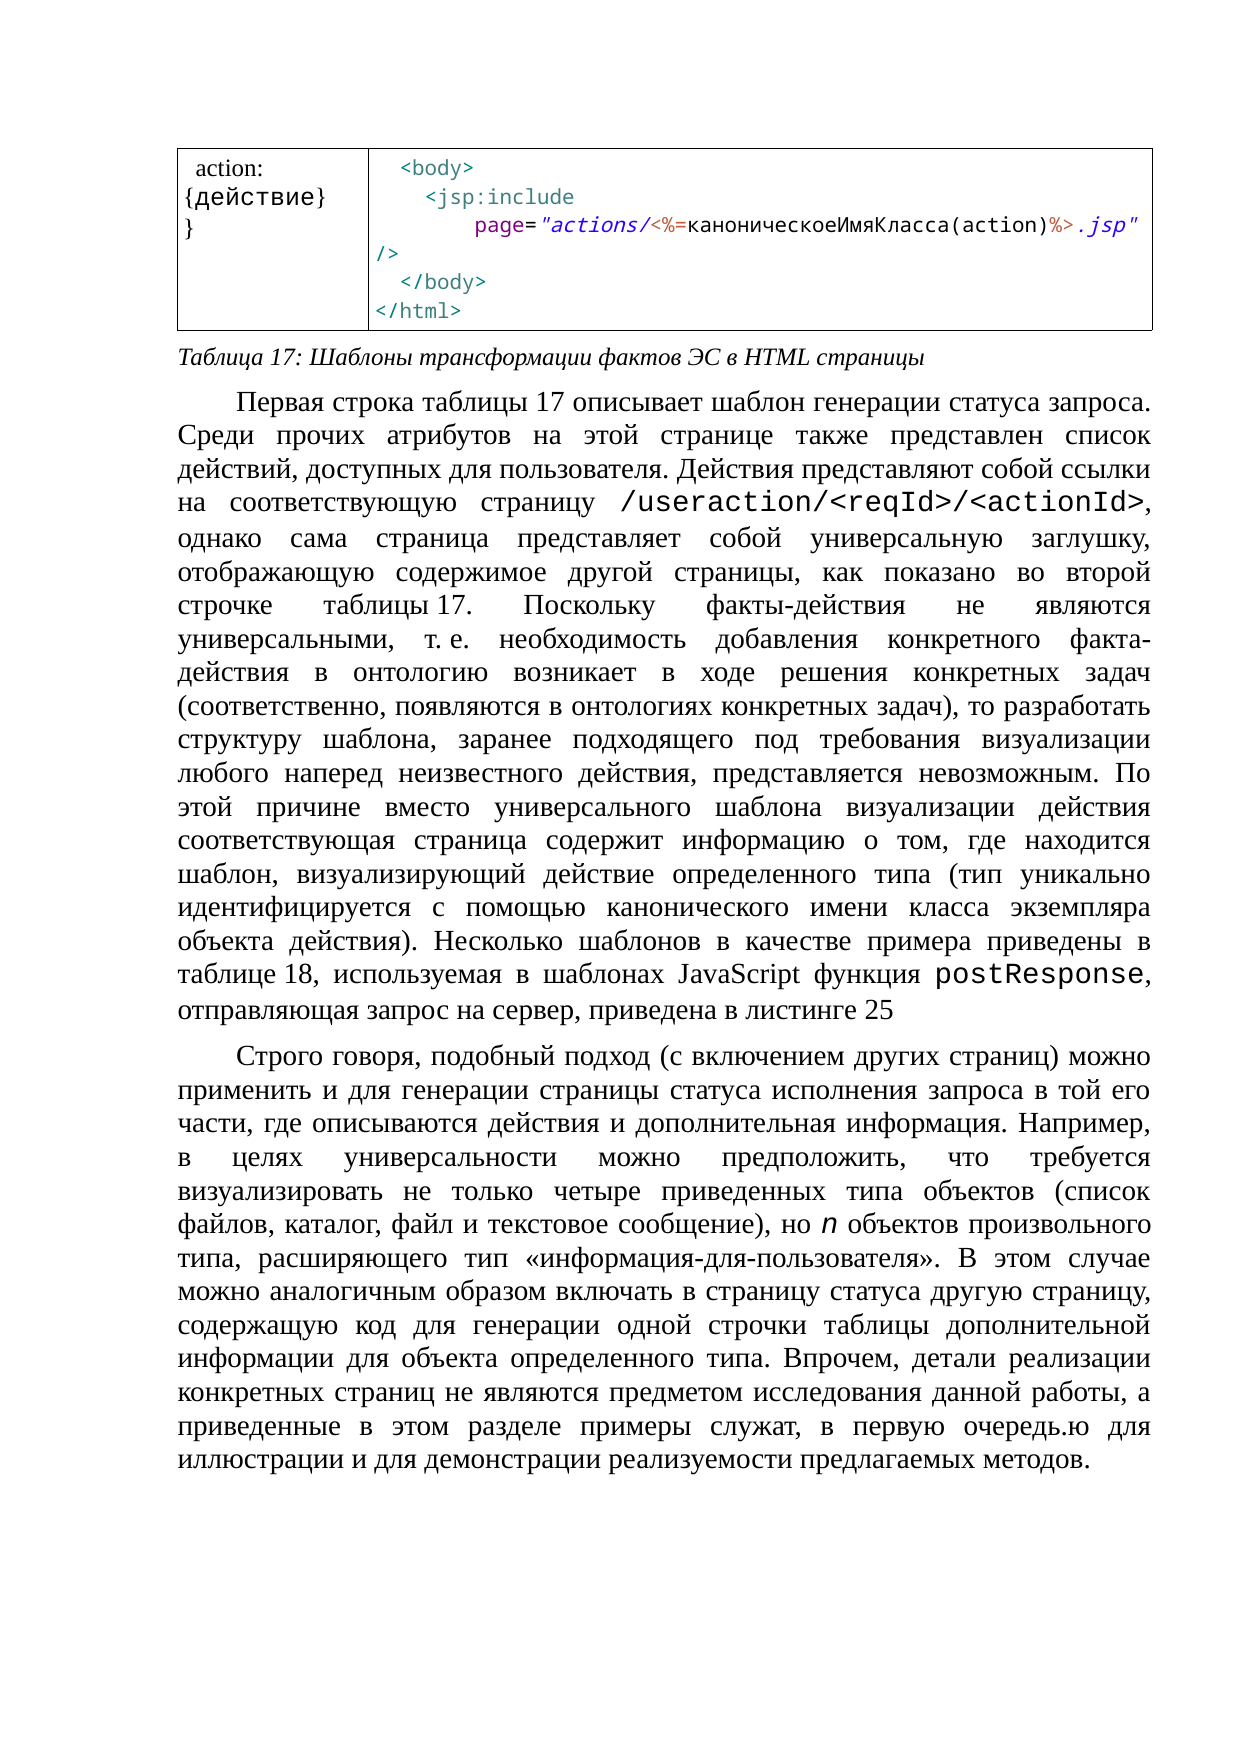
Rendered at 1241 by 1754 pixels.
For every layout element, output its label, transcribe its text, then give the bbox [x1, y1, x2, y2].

text Строго говоря, подобный подход (с включением других страниц) можно применить и для генерации страницы статуса исполнения запроса в той его части, где описываются действия и дополнительная информация. Например, в целях универсальности можно предположить, что требуется визуализировать не только четыре приведенных типа объектов (список файлов, каталог, файл и текстовое сообщение), но n объектов произвольного типа, расширяющего тип «информация-для-пользователя». В этом случае можно аналогичным образом включать в страницу статуса другую страницу, содержащую код для генерации одной строчки таблицы дополнительной информации для объекта определенного типа. Впрочем, детали реализации конкретных страниц не являются предметом исследования данной работы, а приведенные в этом разделе примеры служат, в первую очередь.ю для иллюстрации и для демонстрации реализуемости предлагаемых методов. [177, 1038, 1152, 1475]
table_cell action: {действие} } [178, 149, 368, 330]
table_cell <body> <jsp:include page="actions/<%=каноническоеИмяКласса(action)%>.jsp" /> </body> </html> [369, 149, 1152, 330]
text Таблица 17: Шаблоны трансформации фактов ЭС в HTML страницы [177, 342, 1152, 371]
text Первая строка таблицы 17 описывает шаблон генерации статуса запроса. Среди прочих атрибутов на этой странице также представлен список действий, доступных для пользователя. Действия представляют собой ссылки на соответствующую страницу /useraction/<reqId>/<actionId>, однако сама страница представляет собой универсальную заглушку, отображающую содержимое другой страницы, как показано во второй строчке таблицы 17. Поскольку факты-действия не являются универсальными, т. е. необходимость добавления конкретного факта-действия в онтологию возникает в ходе решения конкретных задач (соответственно, появляются в онтологиях конкретных задач), то разработать структуру шаблона, заранее подходящего под требования визуализации любого наперед неизвестного действия, представляется невозможным. По этой причине вместо универсального шаблона визуализации действия соответствующая страница содержит информацию о том, где находится шаблон, визуализирующий действие определенного типа (тип уникально идентифицируется с помощью канонического имени класса экземпляра объекта действия). Несколько шаблонов в качестве примера приведены в таблице 18, используемая в шаблонах JavaScript функция postResponse, отправляющая запрос на сервер, приведена в листинге 25 [177, 384, 1152, 1026]
